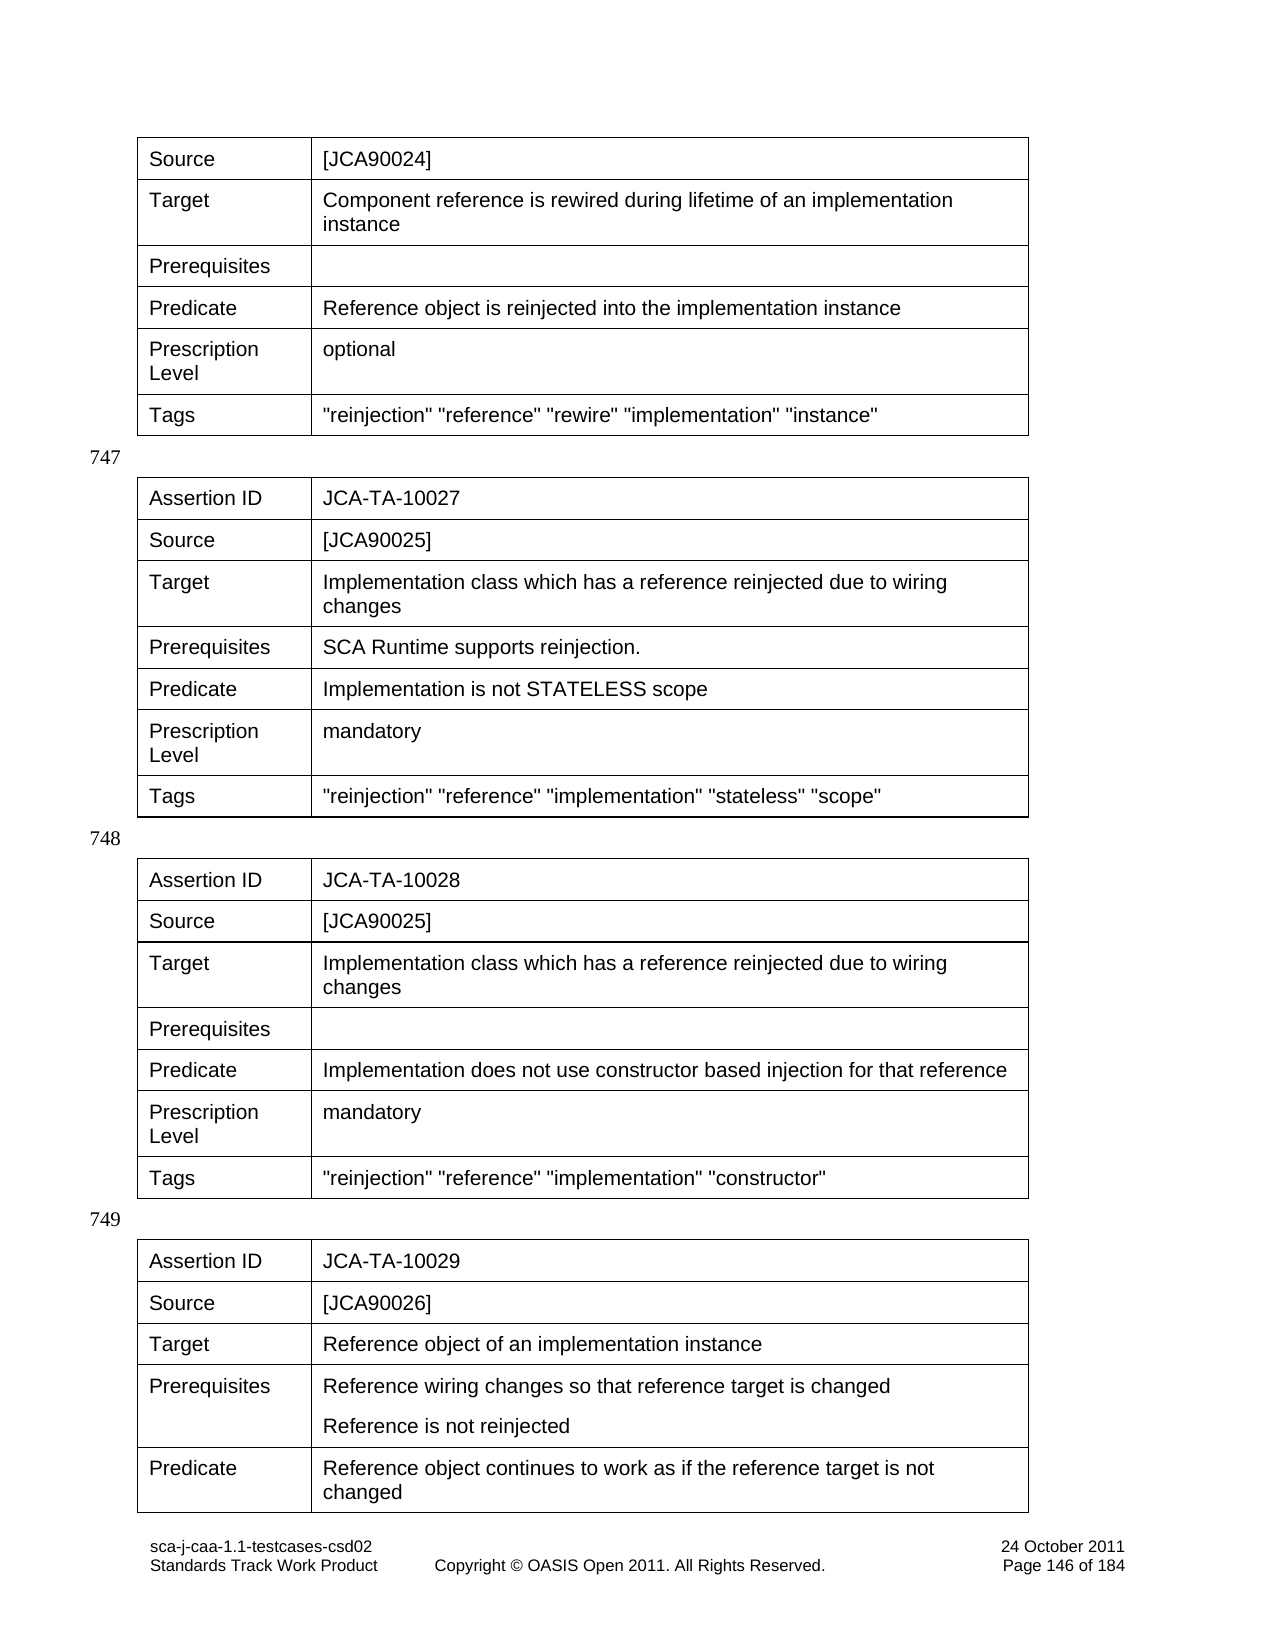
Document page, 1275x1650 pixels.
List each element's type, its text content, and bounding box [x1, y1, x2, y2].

table_cell Prerequisites [138, 1008, 311, 1049]
table_header JCA-TA-10027 [312, 478, 1028, 518]
table_cell Target [138, 943, 311, 1007]
table_cell Target [138, 1324, 311, 1364]
table_cell mandatory [312, 1091, 1028, 1156]
table_cell Prerequisites [138, 627, 311, 667]
table_cell "reinjection" "reference" "implementation" "stateless" "scope" [312, 776, 1028, 816]
table_cell Predicate [138, 287, 311, 328]
table_cell [312, 1008, 1028, 1049]
table_cell Reference object is reinjected into the implementation instance [312, 287, 1028, 328]
table_cell Prescription Level [138, 710, 311, 775]
table_cell [JCA90025] [312, 901, 1028, 941]
table_cell Source [138, 1282, 311, 1323]
table_cell Predicate [138, 1448, 311, 1512]
table_cell Predicate [138, 1050, 311, 1090]
table_cell Prescription Level [138, 329, 311, 393]
table_cell mandatory [312, 710, 1028, 775]
table_cell Tags [138, 395, 311, 435]
table_header Assertion ID [138, 1240, 311, 1281]
table_cell SCA Runtime supports reinjection. [312, 627, 1028, 667]
table_cell Implementation does not use constructor based injection for that reference [312, 1050, 1028, 1090]
table_cell Reference object of an implementation instance [312, 1324, 1028, 1364]
table_cell Prerequisites [138, 246, 311, 286]
table_cell [JCA90026] [312, 1282, 1028, 1323]
table_cell Prerequisites [138, 1365, 311, 1447]
table_cell "reinjection" "reference" "rewire" "implementation" "instance" [312, 395, 1028, 435]
table_cell Tags [138, 776, 311, 816]
table_cell Tags [138, 1157, 311, 1198]
table_cell Prescription Level [138, 1091, 311, 1156]
table_header JCA-TA-10029 [312, 1240, 1028, 1281]
table_cell Reference wiring changes so that reference target is changed Reference is not reinjected [312, 1365, 1028, 1447]
table_cell Implementation class which has a reference reinjected due to wiring changes [312, 561, 1028, 626]
table_cell [312, 246, 1028, 286]
table_cell Implementation is not STATELESS scope [312, 669, 1028, 709]
table_header Assertion ID [138, 478, 311, 518]
table_cell Implementation class which has a reference reinjected due to wiring changes [312, 943, 1028, 1007]
table_cell [JCA90024] [312, 138, 1028, 179]
table_cell Source [138, 520, 311, 560]
table_cell [JCA90025] [312, 520, 1028, 560]
table_cell Reference object continues to work as if the reference target is not changed [312, 1448, 1028, 1512]
table_cell Predicate [138, 669, 311, 709]
table_cell Source [138, 901, 311, 941]
table_cell Target [138, 561, 311, 626]
table_cell Source [138, 138, 311, 179]
table_cell Component reference is rewired during lifetime of an implementation instance [312, 180, 1028, 244]
table_header Assertion ID [138, 859, 311, 900]
table_cell optional [312, 329, 1028, 393]
table_cell Target [138, 180, 311, 244]
table_header JCA-TA-10028 [312, 859, 1028, 900]
table_cell "reinjection" "reference" "implementation" "constructor" [312, 1157, 1028, 1198]
